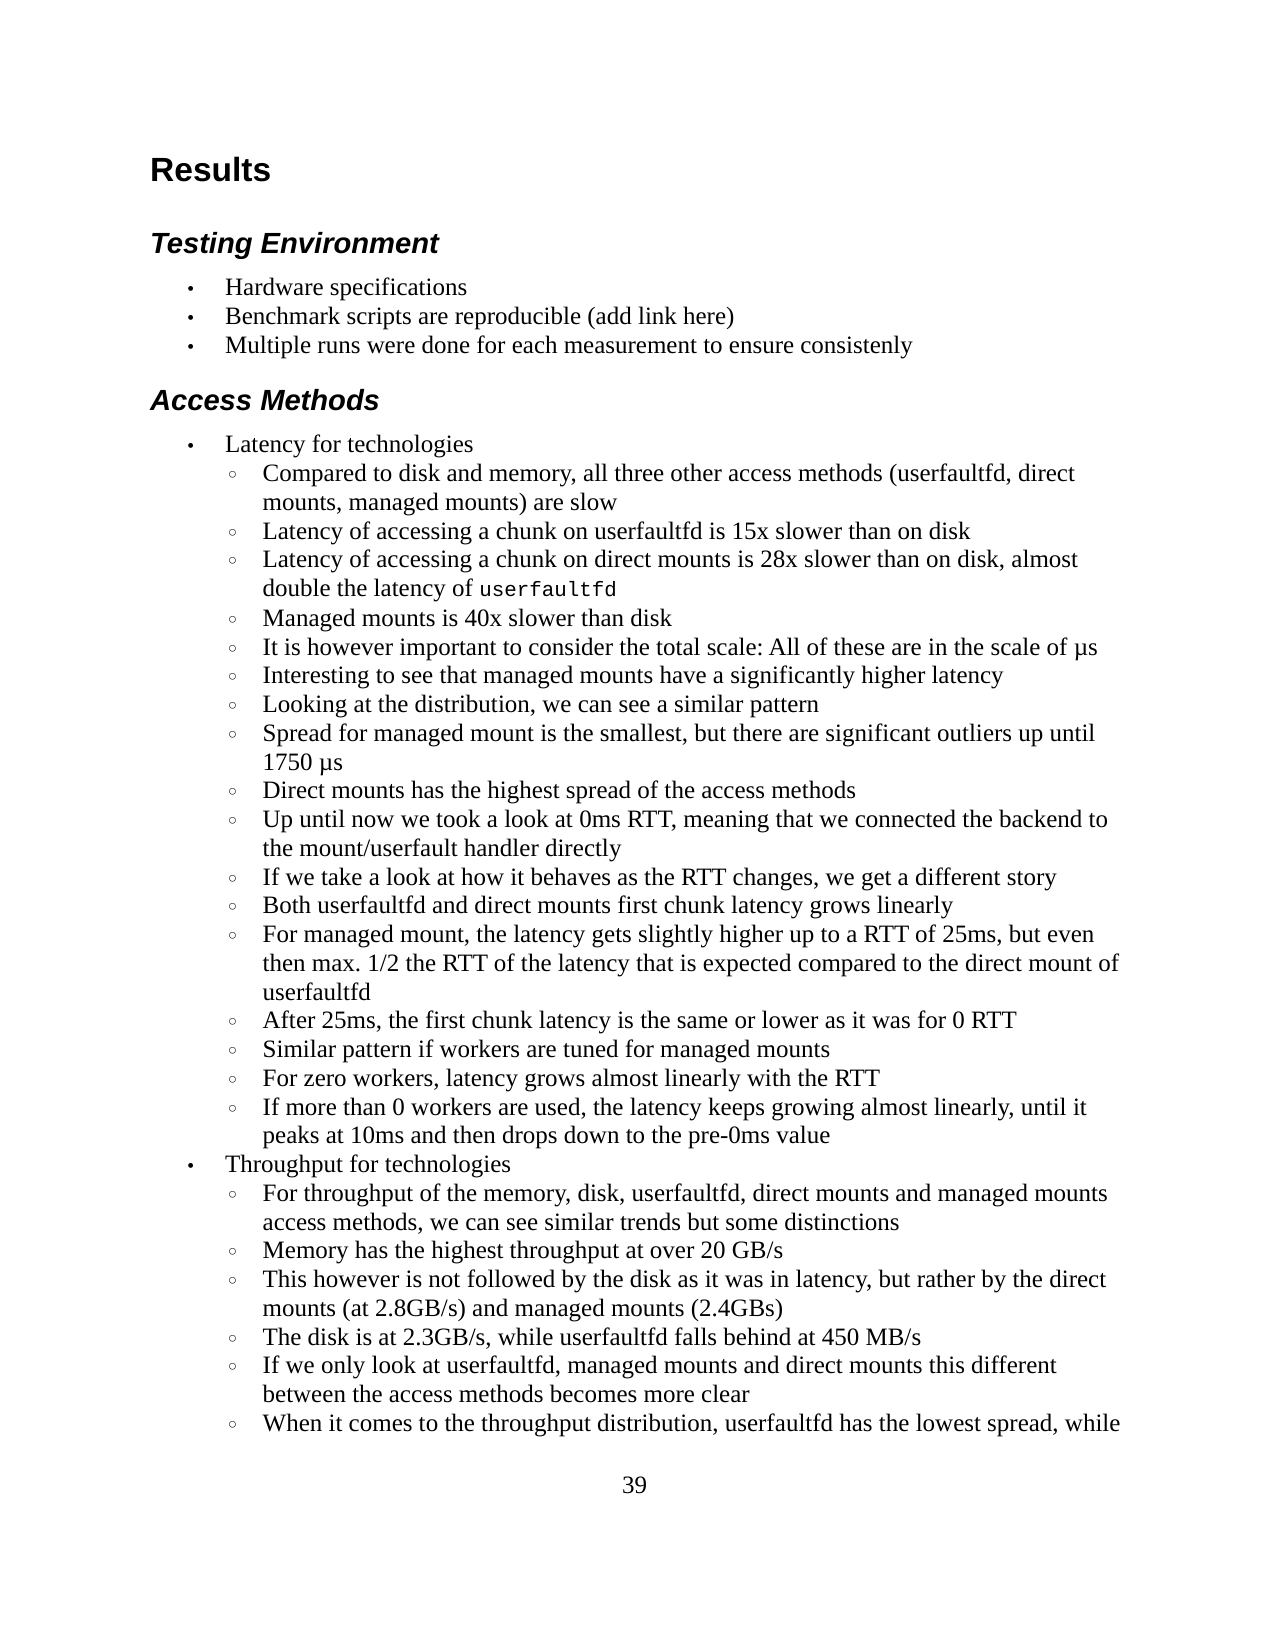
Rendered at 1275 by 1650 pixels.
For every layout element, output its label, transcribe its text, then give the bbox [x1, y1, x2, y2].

list Benchmark scripts are reproducible (add link here) [187, 301, 1125, 330]
list Similar pattern if workers are tuned for managed mounts [225, 1034, 1125, 1063]
list Managed mounts is 40x slower than disk [225, 603, 1125, 632]
list If we take a look at how it behaves as the RTT changes, we get a different story [225, 862, 1125, 890]
list Up until now we took a look at 0ms RTT, meaning that we connected the backend to the mount/userfault handler directly [225, 804, 1125, 862]
list Latency of accessing a chunk on userfaultfd is 15x slower than on disk [225, 516, 1125, 544]
list Both userfaultfd and direct mounts first chunk latency grows linearly [225, 890, 1125, 919]
list This however is not followed by the disk as it was in latency, but rather by the direct mounts (at 2.8GB/s) and managed mounts (2.4GBs) [225, 1264, 1125, 1322]
list Memory has the highest throughput at over 20 GB/s [225, 1235, 1125, 1264]
subtitle Results [150, 150, 1125, 189]
list Hardware specifications [187, 272, 1125, 301]
list Looking at the distribution, we can see a similar pattern [225, 689, 1125, 718]
list Latency for technologies [187, 429, 1125, 458]
list Multiple runs were done for each measurement to ensure consistenly [187, 330, 1125, 358]
list If we only look at userfaultfd, managed mounts and direct mounts this different between the access methods becomes more clear [225, 1350, 1125, 1408]
list If more than 0 workers are used, the latency keeps growing almost linearly, until it peaks at 10ms and then drops down to the pre-0ms value [225, 1092, 1125, 1149]
list When it comes to the throughput distribution, userfaultfd has the lowest spread, while [225, 1408, 1125, 1437]
list Direct mounts has the highest spread of the access methods [225, 775, 1125, 804]
list For zero workers, latency grows almost linearly with the RTT [225, 1063, 1125, 1092]
subtitle Access Methods [150, 383, 1125, 417]
list Throughput for technologies [187, 1149, 1125, 1178]
list Interesting to see that managed mounts have a significantly higher latency [225, 660, 1125, 689]
list It is however important to consider the total scale: All of these are in the scale of µs [225, 632, 1125, 660]
list After 25ms, the first chunk latency is the same or lower as it was for 0 RTT [225, 1005, 1125, 1034]
list Compared to disk and memory, all three other access methods (userfaultfd, direct mounts, managed mounts) are slow [225, 458, 1125, 516]
list For throughput of the memory, disk, userfaultfd, direct mounts and managed mounts access methods, we can see similar trends but some distinctions [225, 1178, 1125, 1235]
list The disk is at 2.3GB/s, while userfaultfd falls behind at 450 MB/s [225, 1322, 1125, 1350]
list For managed mount, the latency gets slightly higher up to a RTT of 25ms, but even then max. 1/2 the RTT of the latency that is expected compared to the direct mount of userfaultfd [225, 919, 1125, 1005]
subtitle Testing Environment [150, 226, 1125, 260]
list Spread for managed mount is the smallest, but there are significant outliers up until 1750 µs [225, 718, 1125, 775]
list Latency of accessing a chunk on direct mounts is 28x slower than on disk, almost double the latency of userfaultfd [225, 544, 1125, 603]
